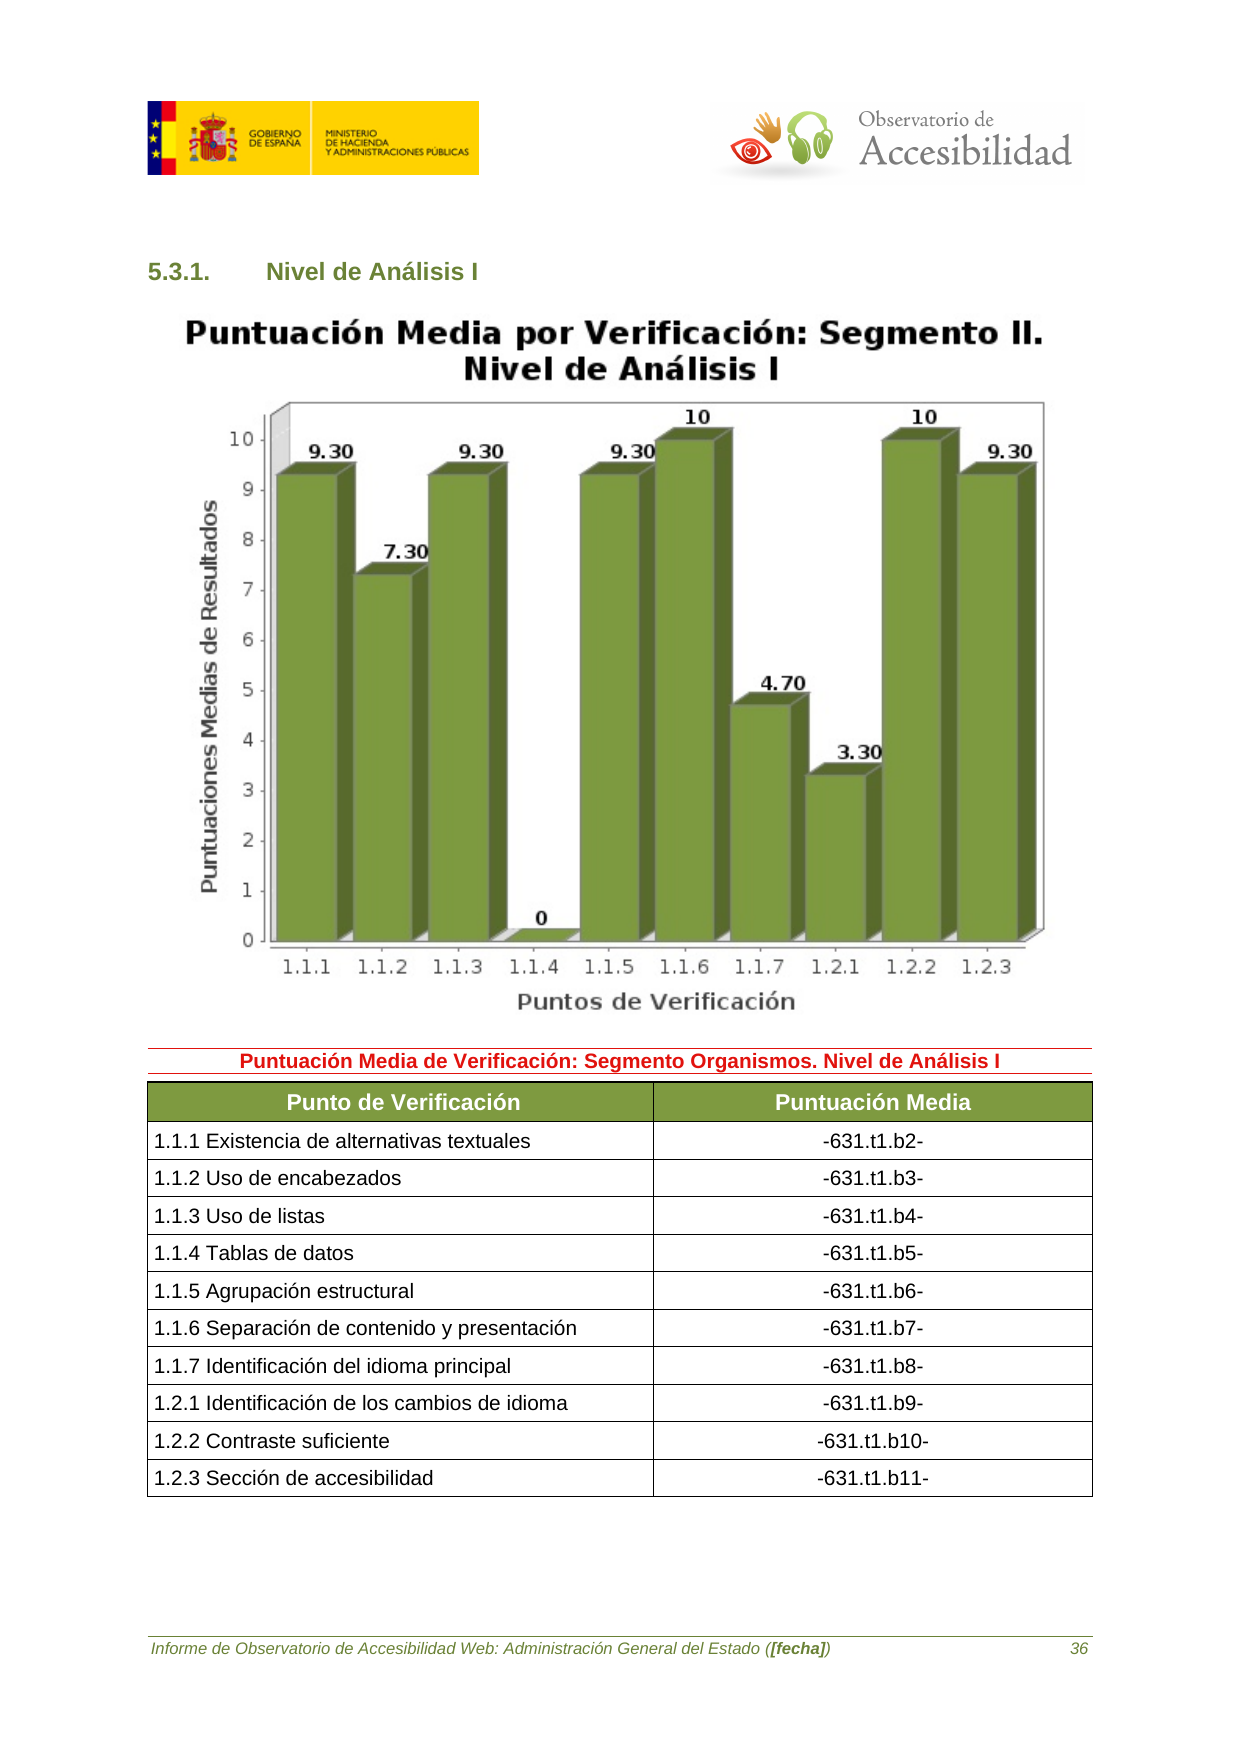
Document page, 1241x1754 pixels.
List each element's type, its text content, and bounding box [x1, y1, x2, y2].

picture [710, 102, 1086, 185]
table_cell 1.1.3 Uso de listas [148, 1197, 653, 1234]
text Puntuación Media de Verificación: Segmento Organismos. Nivel de Análisis I [148, 1049, 1092, 1073]
table_cell -631.t1.b6- [654, 1272, 1092, 1309]
table_cell -631.t1.b5- [654, 1235, 1092, 1271]
table_cell 1.2.2 Contraste suficiente [148, 1422, 653, 1459]
table_header Punto de Verificación [148, 1083, 653, 1121]
table_cell 1.2.1 Identificación de los cambios de idioma [148, 1385, 653, 1421]
picture [178, 313, 1062, 1024]
picture [147, 101, 479, 175]
table_cell -631.t1.b10- [654, 1422, 1092, 1459]
table_header Puntuación Media [654, 1083, 1092, 1121]
table_cell -631.t1.b2- [654, 1122, 1092, 1159]
table_cell -631.t1.b4- [654, 1197, 1092, 1234]
table_cell 1.1.1 Existencia de alternativas textuales [148, 1122, 653, 1159]
table_cell -631.t1.b3- [654, 1160, 1092, 1196]
table_cell -631.t1.b9- [654, 1385, 1092, 1421]
table_cell 1.1.4 Tablas de datos [148, 1235, 653, 1271]
table_cell -631.t1.b8- [654, 1347, 1092, 1384]
table_cell -631.t1.b11- [654, 1460, 1092, 1496]
table_cell 1.2.3 Sección de accesibilidad [148, 1460, 653, 1496]
table_cell -631.t1.b7- [654, 1310, 1092, 1346]
table_cell 1.1.5 Agrupación estructural [148, 1272, 653, 1309]
table_cell 1.1.2 Uso de encabezados [148, 1160, 653, 1196]
table_cell 1.1.7 Identificación del idioma principal [148, 1347, 653, 1384]
table_cell 1.1.6 Separación de contenido y presentación [148, 1310, 653, 1346]
subtitle Nivel de Análisis I [148, 257, 1092, 286]
